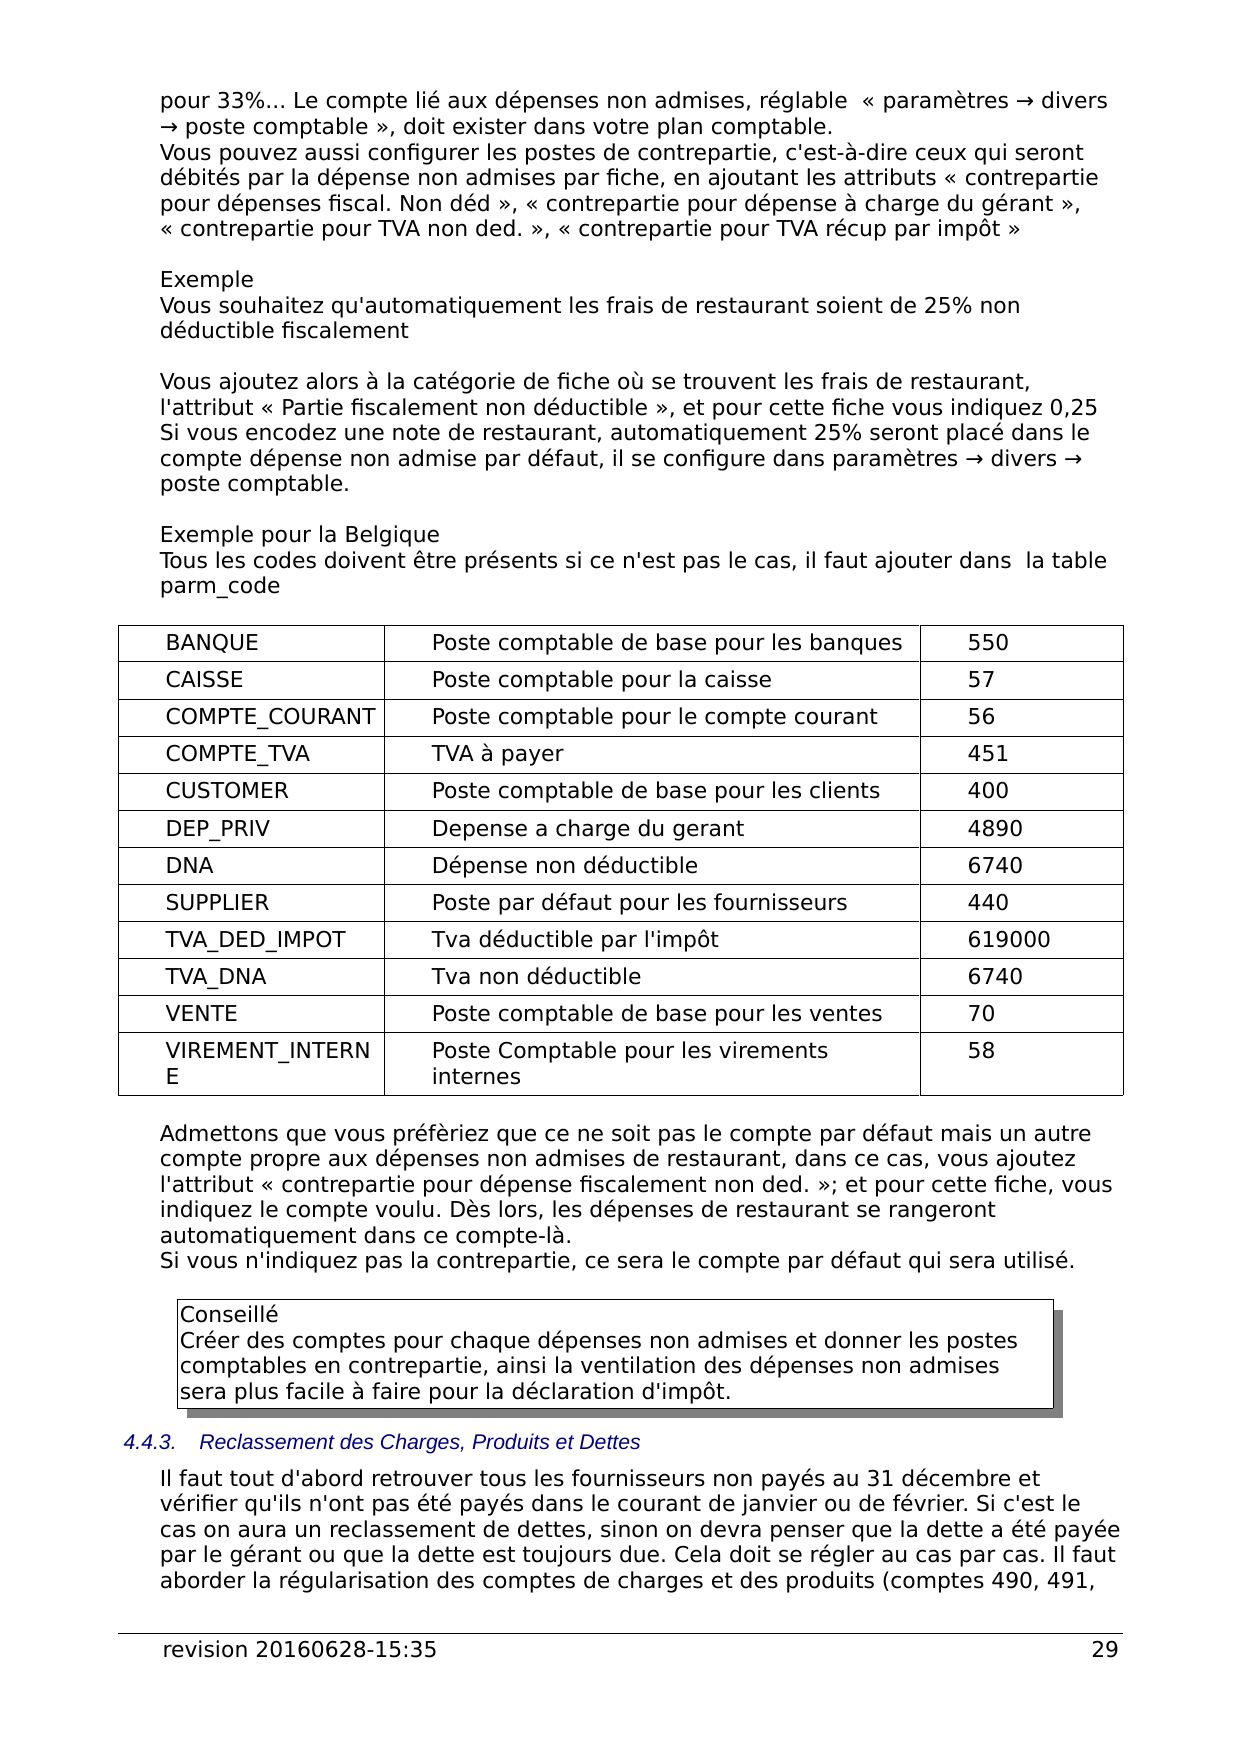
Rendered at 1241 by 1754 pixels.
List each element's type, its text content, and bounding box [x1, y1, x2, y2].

table_cell 6740 [921, 959, 1123, 995]
table_cell DEP_PRIV [119, 811, 384, 847]
table_cell 400 [921, 774, 1123, 810]
table_cell SUPPLIER [119, 885, 384, 921]
table_cell TVA_DNA [119, 959, 384, 995]
table_cell Dépense non déductible [385, 848, 919, 884]
table_cell 6740 [921, 848, 1123, 884]
table_header Poste comptable de base pour les banques [385, 626, 919, 661]
table_cell Poste comptable de base pour les clients [385, 774, 919, 810]
table_cell DNA [119, 848, 384, 884]
text Exemple [159, 267, 1123, 293]
table_cell Poste par défaut pour les fournisseurs [385, 885, 919, 921]
table_cell 440 [921, 885, 1123, 921]
text Vous ajoutez alors à la catégorie de fiche où se trouvent les frais de restaurant, l'attribut « Partie fiscalement non déductible », et pour cette fiche vous indiquez 0,25 [159, 369, 1123, 420]
text Vous souhaitez qu'automatiquement les frais de restaurant soient de 25% non déductible fiscalement [159, 293, 1123, 344]
table_cell Tva non déductible [385, 959, 919, 995]
table_cell 451 [921, 737, 1123, 773]
text Conseillé [178, 1300, 1053, 1325]
text Vous pouvez aussi configurer les postes de contrepartie, c'est-à-dire ceux qui seront débités par la dépense non admises par fiche, en ajoutant les attributs « contrepartie pour dépenses fiscal. Non déd », « contrepartie pour dépense à charge du gérant », « contrepartie pour TVA non ded. », « contrepartie pour TVA récup par impôt » [159, 139, 1123, 242]
table_cell TVA à payer [385, 737, 919, 773]
table_cell VENTE [119, 996, 384, 1032]
subtitle Reclassement des Charges, Produits et Dettes [117, 1430, 1123, 1454]
table_cell 57 [921, 662, 1123, 699]
table_cell Depense a charge du gerant [385, 811, 919, 847]
text Exemple pour la Belgique [159, 522, 1123, 548]
table_cell VIREMENT_INTERNE [119, 1033, 384, 1095]
table_cell Poste comptable de base pour les ventes [385, 996, 919, 1032]
table_cell COMPTE_TVA [119, 737, 384, 773]
table_cell 56 [921, 700, 1123, 736]
table_cell Tva déductible par l'impôt [385, 922, 919, 958]
text pour 33%... Le compte lié aux dépenses non admises, réglable « paramètres → divers → poste comptable », doit exister dans votre plan comptable. [159, 88, 1123, 139]
table_cell 70 [921, 996, 1123, 1032]
table_cell 4890 [921, 811, 1123, 847]
table_cell COMPTE_COURANT [119, 700, 384, 736]
table_header 550 [921, 626, 1123, 661]
table_cell Poste comptable pour le compte courant [385, 700, 919, 736]
table_cell TVA_DED_IMPOT [119, 922, 384, 958]
table_cell Poste comptable pour la caisse [385, 662, 919, 699]
table_cell CAISSE [119, 662, 384, 699]
text Admettons que vous préfèriez que ce ne soit pas le compte par défaut mais un autre compte propre aux dépenses non admises de restaurant, dans ce cas, vous ajoutez l'attribut « contrepartie pour dépense fiscalement non ded. »; et pour cette fiche, vous indiquez le compte voulu. Dès lors, les dépenses de restaurant se rangeront automatiquement dans ce compte-là. [159, 1121, 1123, 1248]
table_cell 58 [921, 1033, 1123, 1095]
text Il faut tout d'abord retrouver tous les fournisseurs non payés au 31 décembre et vérifier qu'ils n'ont pas été payés dans le courant de janvier ou de février. Si c'est le cas on aura un reclassement de dettes, sinon on devra penser que la dette a été payée par le gérant ou que la dette est toujours due. Cela doit se régler au cas par cas. Il faut aborder la régularisation des comptes de charges et des produits (comptes 490, 491, [159, 1466, 1123, 1594]
text Créer des comptes pour chaque dépenses non admises et donner les postes comptables en contrepartie, ainsi la ventilation des dépenses non admises sera plus facile à faire pour la déclaration d'impôt. [178, 1325, 1053, 1407]
table_header BANQUE [119, 626, 384, 661]
text Si vous n'indiquez pas la contrepartie, ce sera le compte par défaut qui sera utilisé. [159, 1248, 1123, 1274]
text Tous les codes doivent être présents si ce n'est pas le cas, il faut ajouter dans la table parm_code [159, 548, 1123, 599]
table_cell 619000 [921, 922, 1123, 958]
table_cell Poste Comptable pour les virements internes [385, 1033, 919, 1095]
text Si vous encodez une note de restaurant, automatiquement 25% seront placé dans le compte dépense non admise par défaut, il se configure dans paramètres → divers → poste comptable. [159, 420, 1123, 497]
table_cell CUSTOMER [119, 774, 384, 810]
